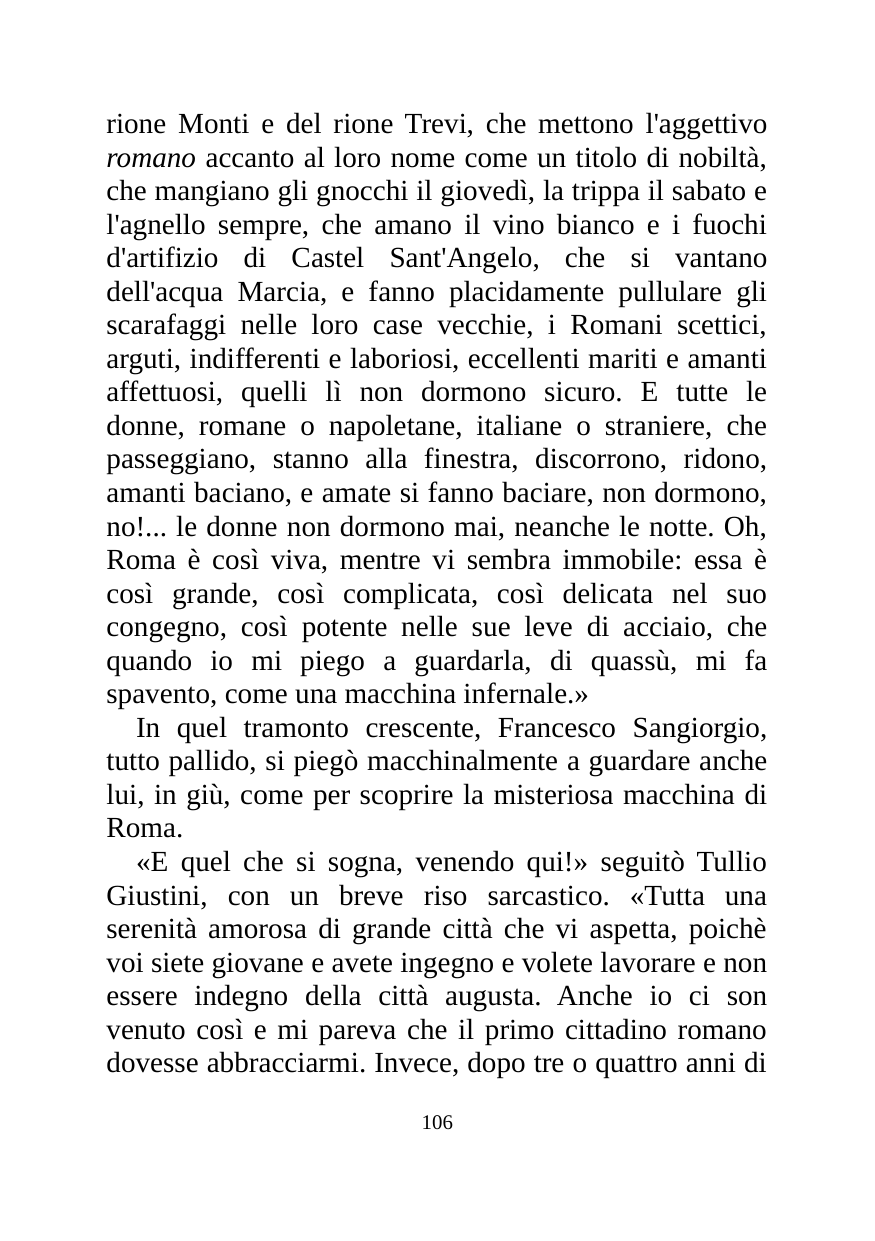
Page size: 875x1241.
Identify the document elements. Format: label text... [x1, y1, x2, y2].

text rione Monti e del rione Trevi, che mettono l'aggettivo romano accanto al loro nome come un titolo di nobiltà, che mangiano gli gnocchi il giovedì, la trippa il sabato e l'agnello sempre, che amano il vino bianco e i fuochi d'artifizio di Castel Sant'Angelo, che si vantano dell'acqua Marcia, e fanno placidamente pullulare gli scarafaggi nelle loro case vecchie, i Romani scettici, arguti, indifferenti e laboriosi, eccellenti mariti e amanti affettuosi, quelli lì non dormono sicuro. E tutte le donne, romane o napoletane, italiane o straniere, che passeggiano, stanno alla finestra, discorrono, ridono, amanti baciano, e amate si fanno baciare, non dormono, no!... le donne non dormono mai, neanche le notte. Oh, Roma è così viva, mentre vi sembra immobile: essa è così grande, così complicata, così delicata nel suo congegno, così potente nelle sue leve di acciaio, che quando io mi piego a guardarla, di quassù, mi fa spavento, come una macchina infernale.» [106, 106, 768, 710]
text «E quel che si sogna, venendo qui!» seguitò Tullio Giustini, con un breve riso sarcastico. «Tutta una serenità amorosa di grande città che vi aspetta, poichè voi siete giovane e avete ingegno e volete lavorare e non essere indegno della città augusta. Anche io ci son venuto così e mi pareva che il primo cittadino romano dovesse abbracciarmi. Invece, dopo tre o quattro anni di [106, 844, 768, 1079]
text In quel tramonto crescente, Francesco Sangiorgio, tutto pallido, si piegò macchinalmente a guardare anche lui, in giù, come per scoprire la misteriosa macchina di Roma. [106, 710, 768, 844]
